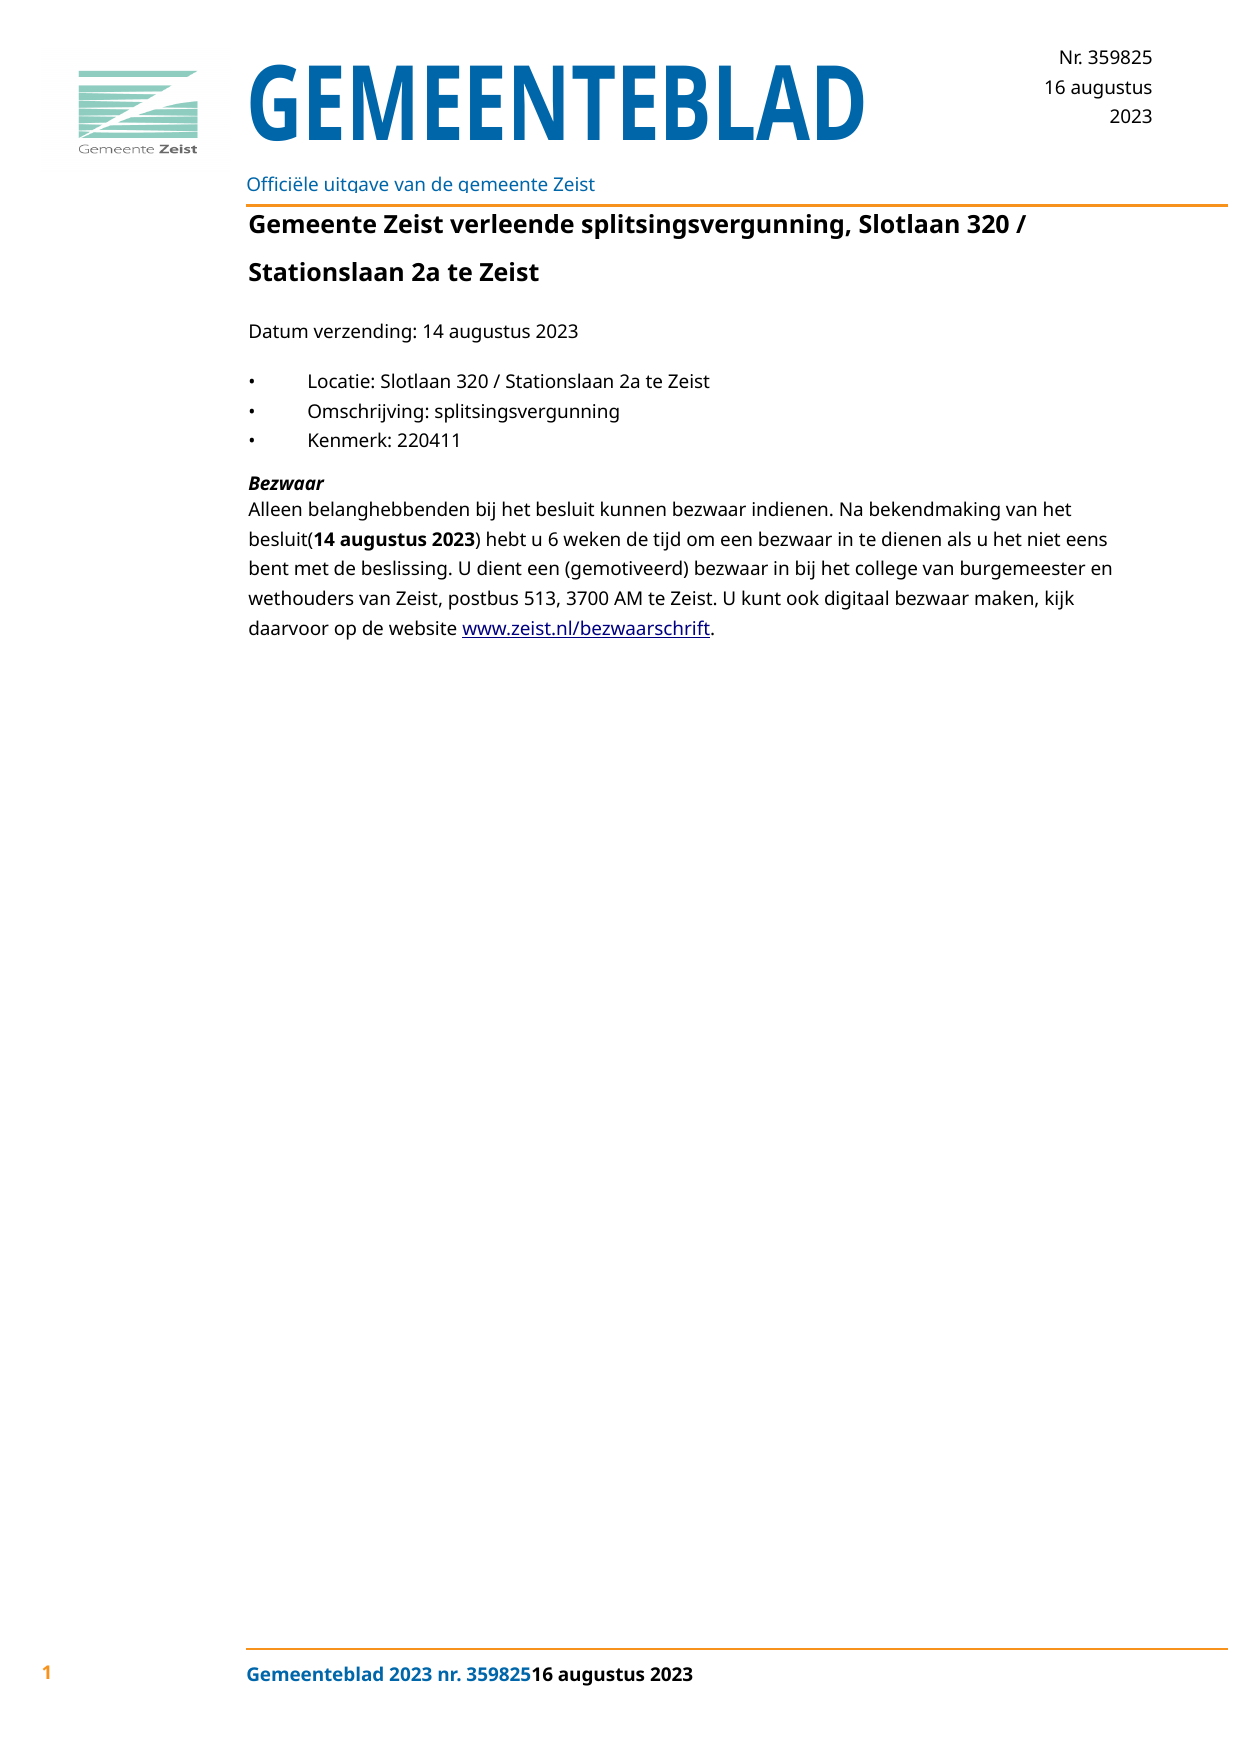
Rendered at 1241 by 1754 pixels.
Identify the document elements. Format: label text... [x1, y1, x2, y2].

text Gemeente Zeist verleende splitsingsvergunning, Slotlaan 320 / Stationslaan 2a te Zeist [248, 207, 1152, 288]
text Alleen belanghebbenden bij het besluit kunnen bezwaar indienen. Na bekendmaking van het besluit(14 augustus 2023) hebt u 6 weken de tijd om een bezwaar in te dienen als u het niet eens bent met de beslissing. U dient een (gemotiveerd) bezwaar in bij het college van burgemeester en wethouders van Zeist, postbus 513, 3700 AM te Zeist. U kunt ook digitaal bezwaar maken, kijk daarvoor op de website www.zeist.nl/bezwaarschrift. [248, 496, 1152, 640]
picture [41, 47, 231, 172]
text Datum verzending: 14 augustus 2023 [248, 318, 1152, 344]
text Bezwaar [248, 471, 1152, 496]
list Locatie: Slotlaan 320 / Stationslaan 2a te Zeist [248, 368, 1152, 394]
list Kenmerk: 220411 [248, 427, 1152, 453]
list Omschrijving: splitsingsvergunning [248, 398, 1152, 424]
